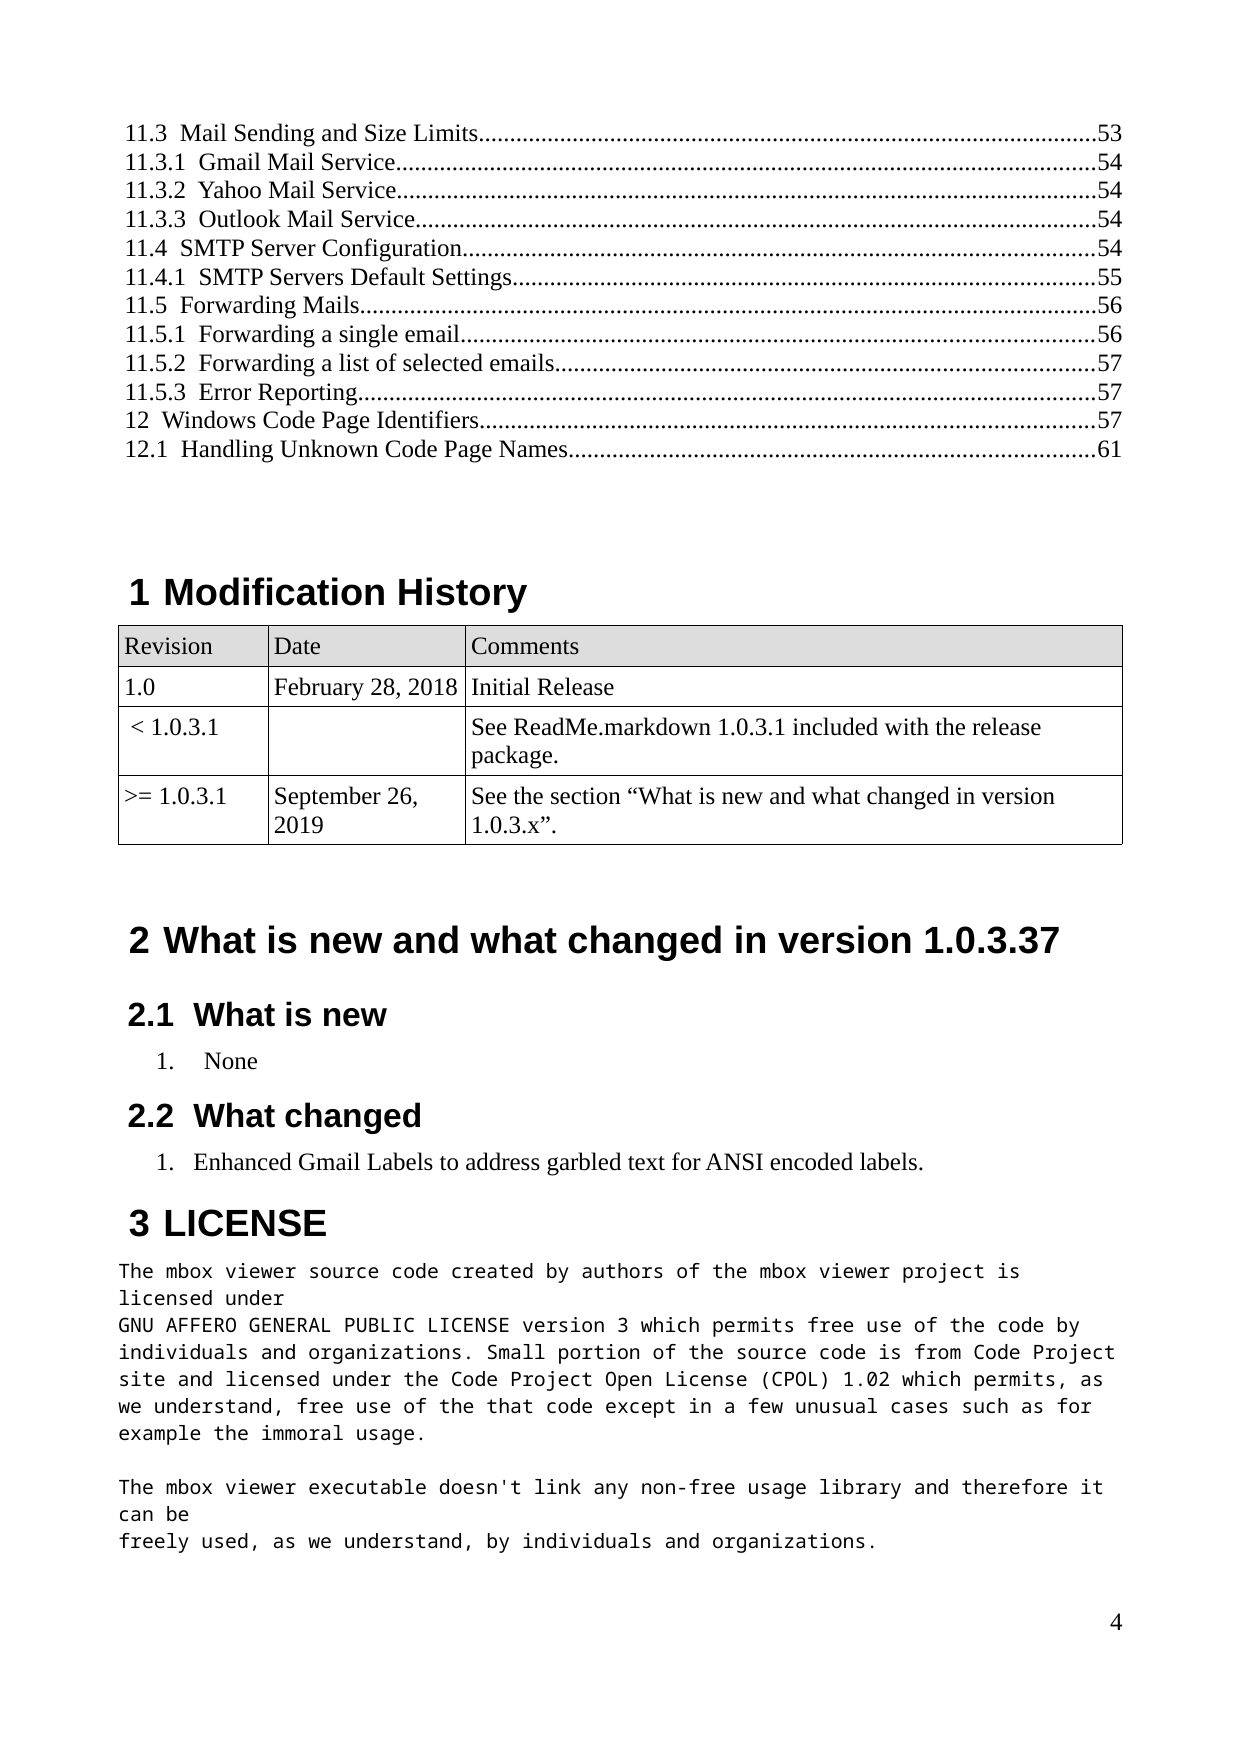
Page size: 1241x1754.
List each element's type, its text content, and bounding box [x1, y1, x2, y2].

table_header Comments [466, 626, 1122, 666]
text 11.5.2 Forwarding a list of selected emails 57 [118, 348, 1122, 377]
subtitle What is new and what changed in version 1.0.3.37 [118, 918, 1122, 962]
text 11.3.1 Gmail Mail Service 54 [118, 147, 1122, 176]
subtitle Modification History [118, 569, 1122, 613]
table_cell [269, 707, 465, 775]
text 11.5.1 Forwarding a single email 56 [118, 319, 1122, 348]
text The mbox viewer executable doesn't link any non-free usage library and therefore it can be [118, 1473, 1122, 1527]
table_cell See the section “What is new and what changed in version 1.0.3.x”. [466, 776, 1122, 844]
table_cell >= 1.0.3.1 [119, 776, 268, 844]
table_cell < 1.0.3.1 [119, 707, 268, 775]
text 11.4.1 SMTP Servers Default Settings 55 [118, 262, 1122, 291]
table_cell September 26, 2019 [269, 776, 465, 844]
text 11.5.3 Error Reporting 57 [118, 377, 1122, 406]
subtitle LICENSE [118, 1201, 1122, 1244]
text 11.3 Mail Sending and Size Limits 53 [118, 118, 1122, 147]
list None [156, 1046, 1122, 1075]
table_cell 1.0 [119, 667, 268, 706]
text 11.4 SMTP Server Configuration 54 [118, 233, 1122, 262]
text 12 Windows Code Page Identifiers 57 [118, 406, 1122, 434]
table_cell February 28, 2018 [269, 667, 465, 706]
table_header Revision [119, 626, 268, 666]
text 11.3.3 Outlook Mail Service 54 [118, 204, 1122, 233]
text 11.3.2 Yahoo Mail Service 54 [118, 176, 1122, 204]
text GNU AFFERO GENERAL PUBLIC LICENSE version 3 which permits free use of the code by individuals and organizations. Small portion of the source code is from Code Project site and licensed under the Code Project Open License (CPOL) 1.02 which permits, as we understand, free use of the that code except in a few unusual cases such as for example the immoral usage. [118, 1311, 1122, 1446]
table_cell Initial Release [466, 667, 1122, 706]
text freely used, as we understand, by individuals and organizations. [118, 1527, 1122, 1554]
table_header Date [269, 626, 465, 666]
text 12.1 Handling Unknown Code Page Names 61 [118, 434, 1122, 463]
table_cell See ReadMe.markdown 1.0.3.1 included with the release package. [466, 707, 1122, 775]
subtitle What changed [118, 1096, 1122, 1135]
subtitle What is new [118, 995, 1122, 1034]
list Enhanced Gmail Labels to address garbled text for ANSI encoded labels. [156, 1147, 1122, 1176]
text 11.5 Forwarding Mails 56 [118, 291, 1122, 319]
text The mbox viewer source code created by authors of the mbox viewer project is licensed under [118, 1257, 1122, 1311]
